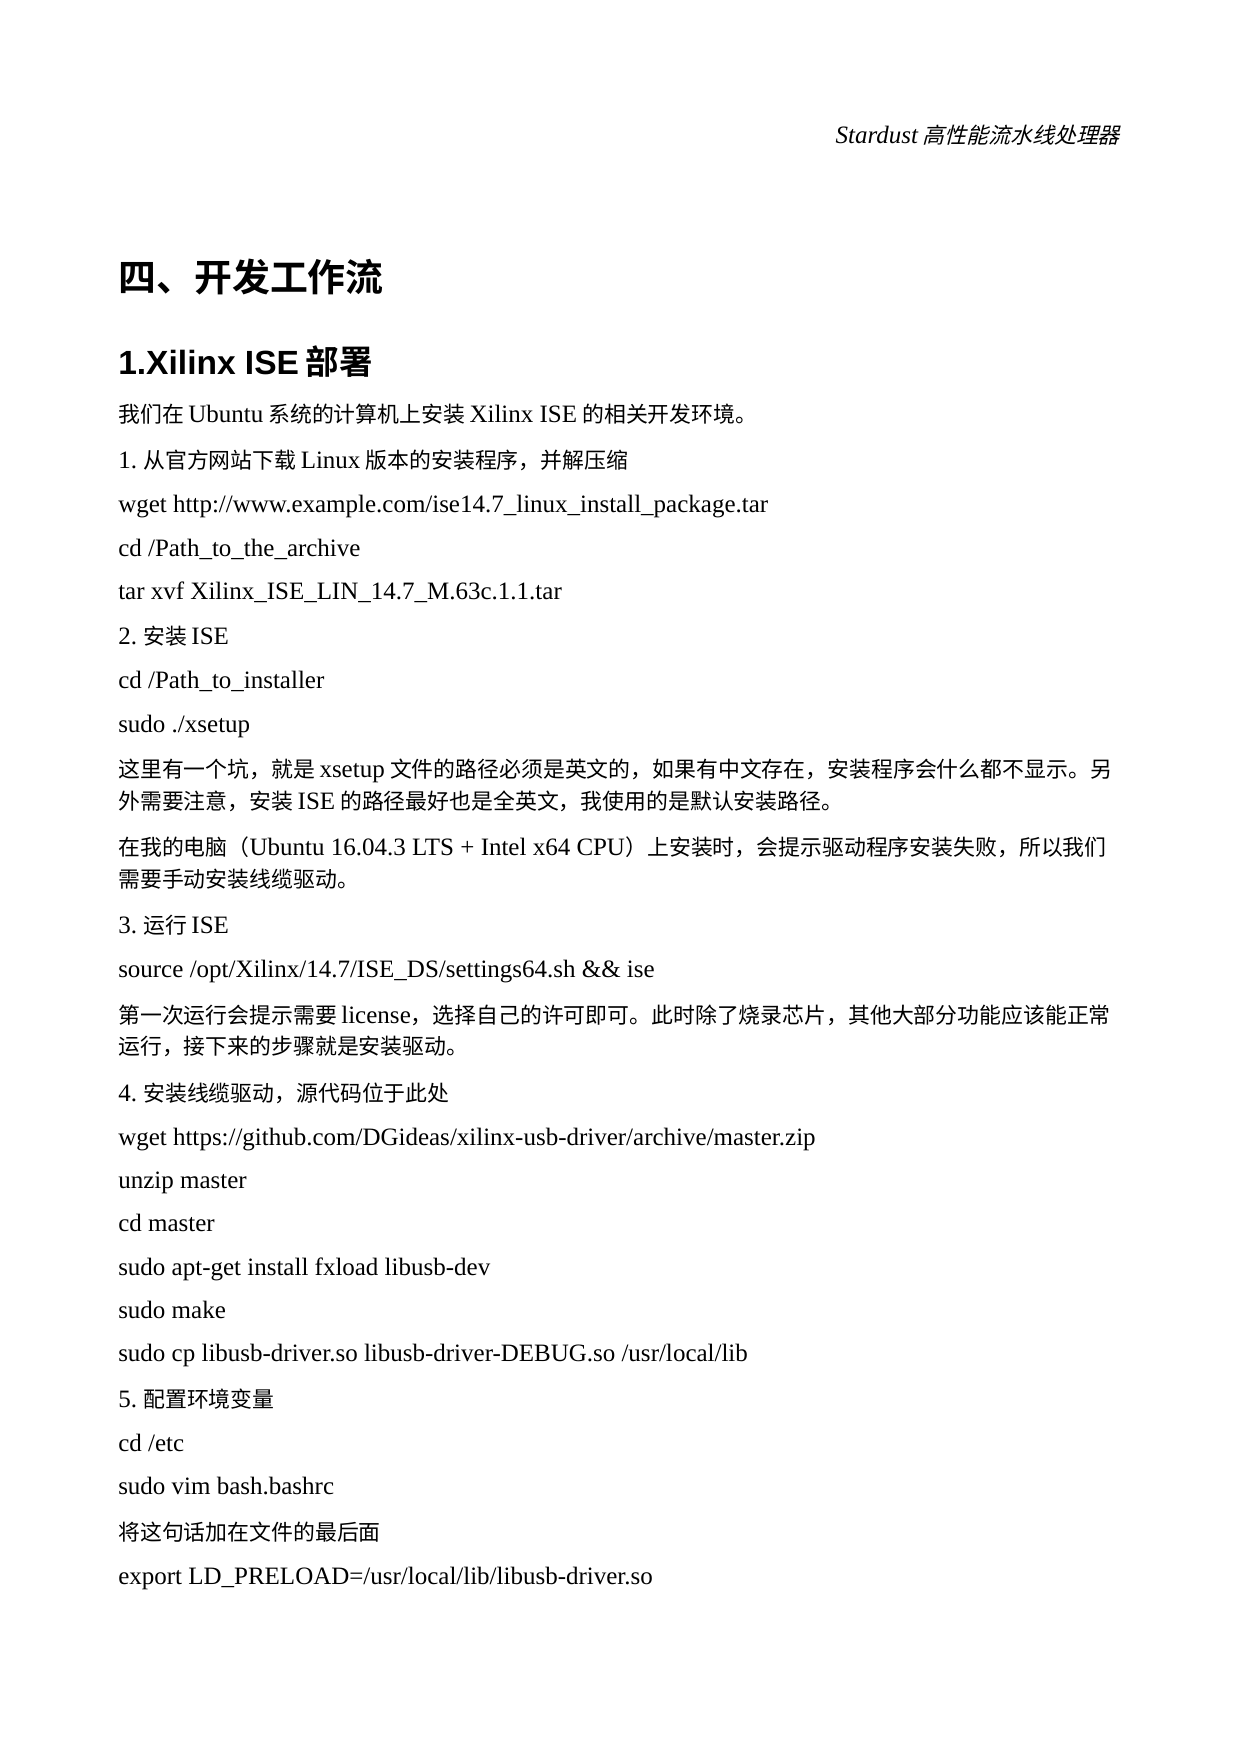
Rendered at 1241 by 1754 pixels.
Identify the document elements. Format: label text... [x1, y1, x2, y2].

text 这里有一个坑，就是xsetup文件的路径必须是英文的，如果有中文存在，安装程序会什么都不显示。另外需要注意，安装ISE的路径最好也是全英文，我使用的是默认安装路径。 [118, 752, 1122, 816]
text 1. 从官方网站下载Linux版本的安装程序，并解压缩 [118, 443, 1122, 475]
text cd master [118, 1208, 1122, 1237]
subtitle 1.Xilinx ISE部署 [118, 336, 1122, 384]
text 5. 配置环境变量 [118, 1382, 1122, 1413]
text wget https://github.com/DGideas/xilinx-usb-driver/archive/master.zip [118, 1122, 1122, 1151]
text tar xvf Xilinx_ISE_LIN_14.7_M.63c.1.1.tar [118, 576, 1122, 605]
text unzip master [118, 1165, 1122, 1194]
text 2. 安装ISE [118, 619, 1122, 651]
text wget http://www.example.com/ise14.7_linux_install_package.tar [118, 489, 1122, 518]
text 4. 安装线缆驱动，源代码位于此处 [118, 1076, 1122, 1107]
text sudo cp libusb-driver.so libusb-driver-DEBUG.so /usr/local/lib [118, 1338, 1122, 1367]
text sudo vim bash.bashrc [118, 1471, 1122, 1500]
text sudo make [118, 1295, 1122, 1324]
text cd /etc [118, 1428, 1122, 1457]
text 我们在Ubuntu系统的计算机上安装Xilinx ISE的相关开发环境。 [118, 397, 1122, 428]
text 3. 运行ISE [118, 908, 1122, 940]
text sudo ./xsetup [118, 709, 1122, 738]
text cd /Path_to_installer [118, 666, 1122, 694]
text source /opt/Xilinx/14.7/ISE_DS/settings64.sh && ise [118, 954, 1122, 983]
text sudo apt-get install fxload libusb-dev [118, 1252, 1122, 1281]
text cd /Path_to_the_archive [118, 533, 1122, 561]
subtitle 四、开发工作流 [118, 248, 1122, 302]
text 将这句话加在文件的最后面 [118, 1515, 1122, 1546]
text 第一次运行会提示需要license，选择自己的许可即可。此时除了烧录芯片，其他大部分功能应该能正常运行，接下来的步骤就是安装驱动。 [118, 998, 1122, 1061]
text export LD_PRELOAD=/usr/local/lib/libusb-driver.so [118, 1561, 1122, 1590]
text 在我的电脑（Ubuntu 16.04.3 LTS + Intel x64 CPU）上安装时，会提示驱动程序安装失败，所以我们需要手动安装线缆驱动。 [118, 830, 1122, 893]
